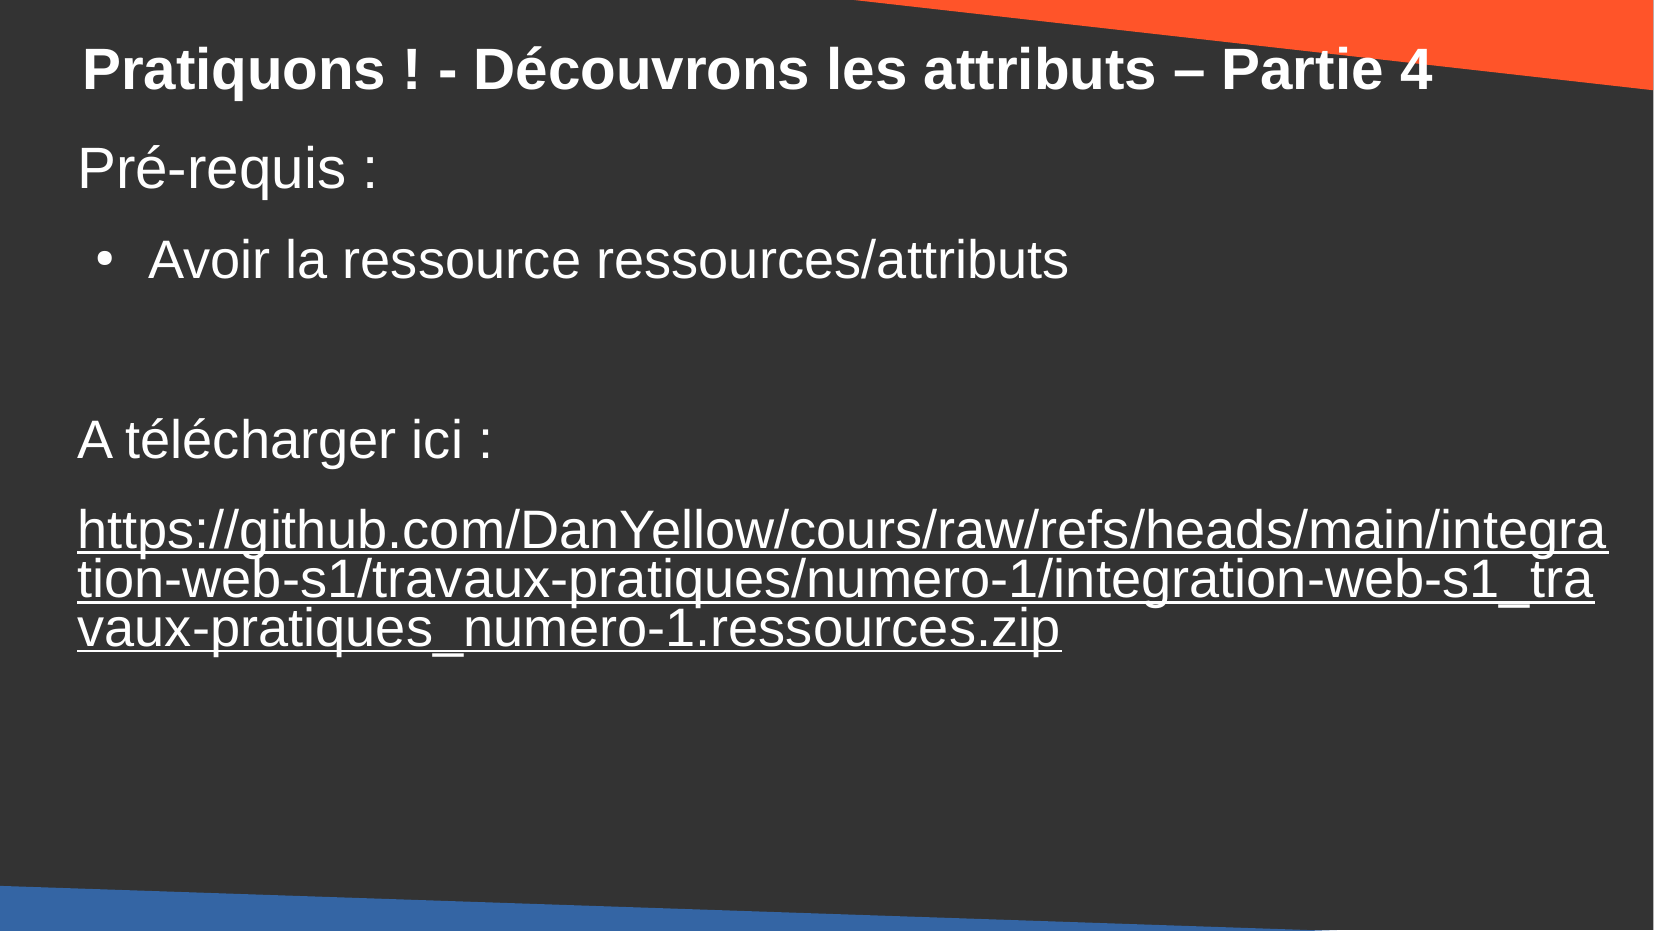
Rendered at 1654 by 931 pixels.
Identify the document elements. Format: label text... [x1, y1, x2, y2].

list Pré-requis : Avoir la ressource ressources/attributs A télécharger ici : https://github.com/DanYellow/cours/raw/refs/heads/main/integration-web-s1/travaux-pratiques/numero-1/integration-web-s1_travaux-pratiques_numero-1.ressources.zip [77, 135, 1617, 721]
text_box [854, 0, 1654, 91]
title Pratiquons ! - Découvrons les attributs – Partie 4 [82, 37, 1571, 114]
text_box [0, 885, 1337, 931]
